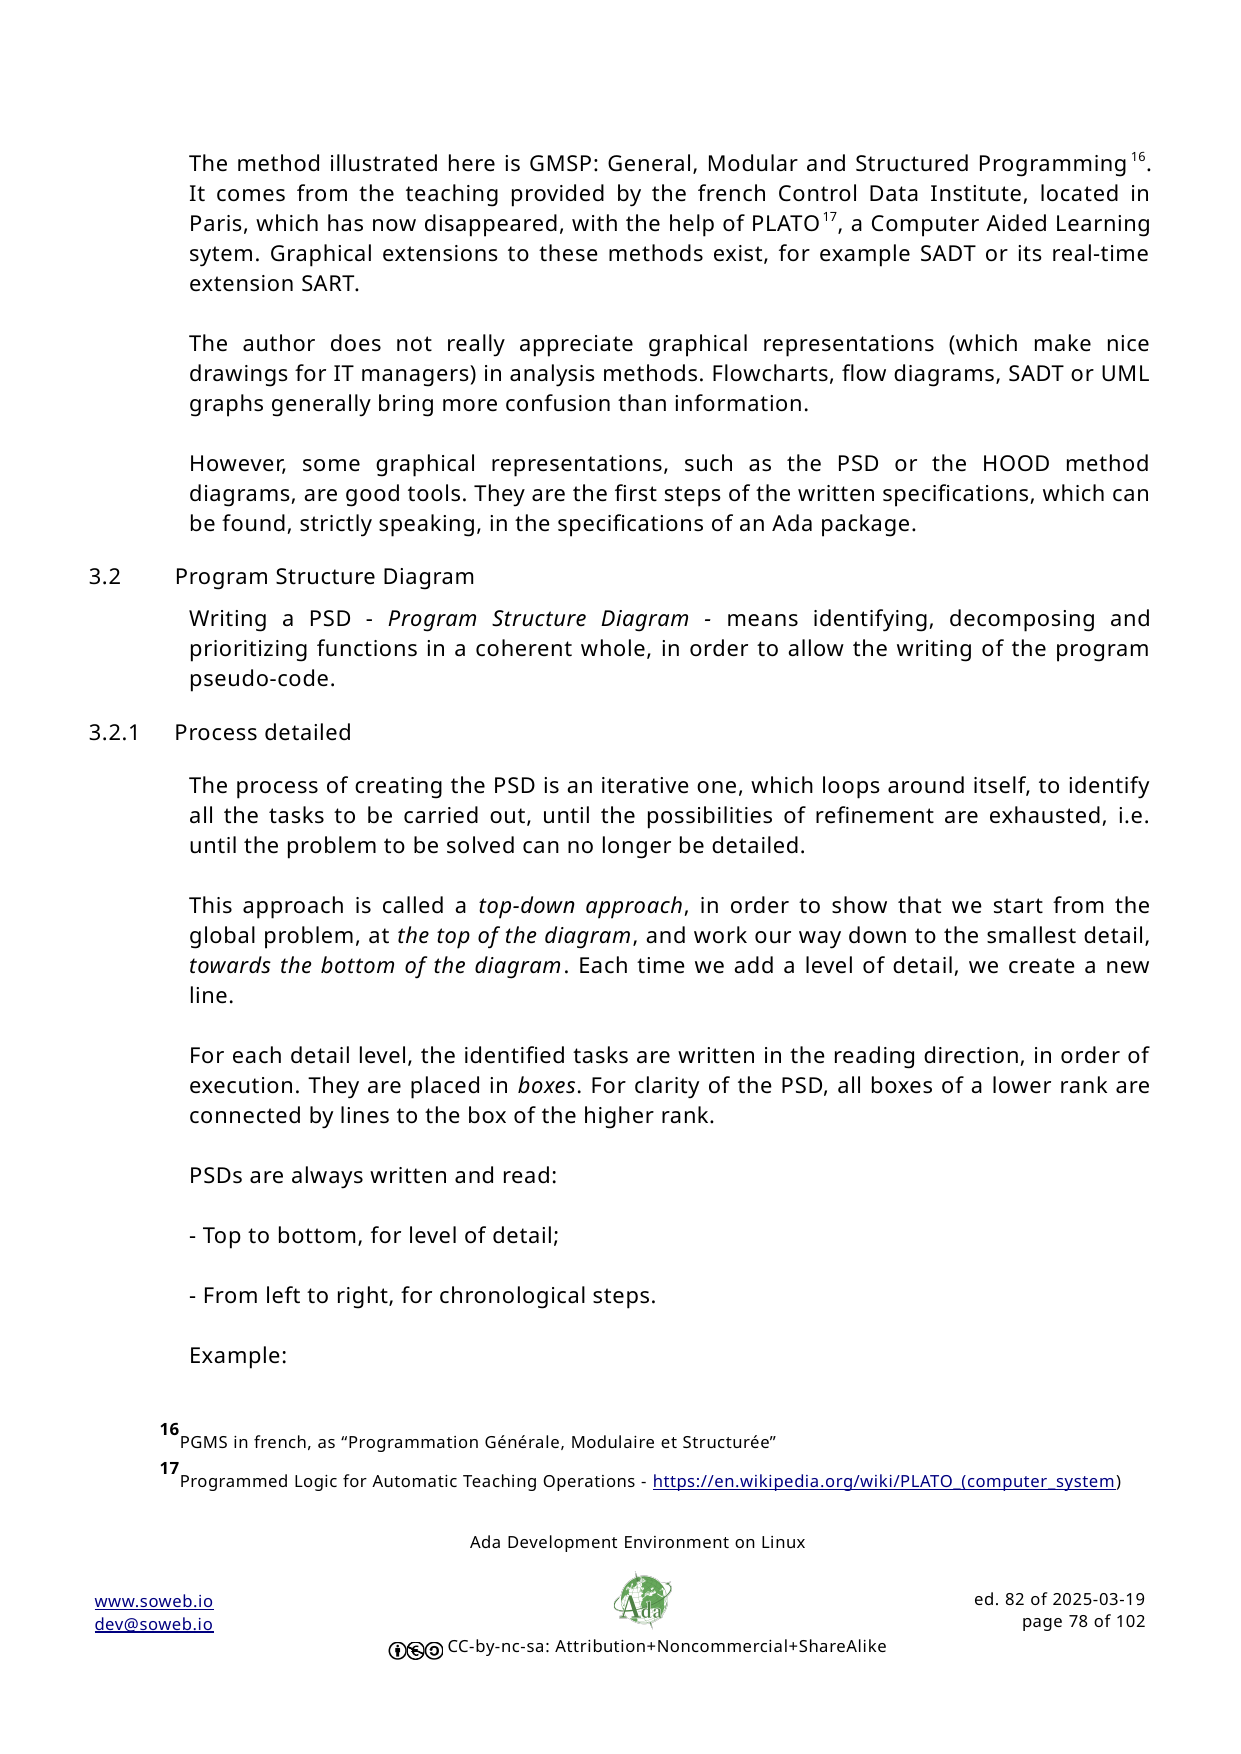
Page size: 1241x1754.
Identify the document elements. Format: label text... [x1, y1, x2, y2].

text PSDs are always written and read: [189, 1159, 1152, 1189]
text This approach is called a top-down approach, in order to show that we start from the global problem, at the top of the diagram, and work our way down to the smallest detail, towards the bottom of the diagram. Each time we add a level of detail, we create a new line. [189, 889, 1152, 1009]
text For each detail level, the identified tasks are written in the reading direction, in order of execution. They are placed in boxes. For clarity of the PSD, all boxes of a lower rank are connected by lines to the box of the higher rank. [189, 1039, 1152, 1129]
text Example: [189, 1339, 1152, 1369]
text The method illustrated here is GMSP: General, Modular and Structured Programming. It comes from the teaching provided by the french Control Data Institute, located in Paris, which has now disappeared, with the help of PLATO, a Computer Aided Learning sytem. Graphical extensions to these methods exist, for example SADT or its real-time extension SART. [189, 148, 1152, 298]
picture [613, 1571, 672, 1630]
text However, some graphical representations, such as the PSD or the HOOD method diagrams, are good tools. They are the first steps of the written specifications, which can be found, strictly speaking, in the specifications of an Ada package. [189, 448, 1152, 538]
subtitle Process detailed [88, 717, 1152, 758]
picture [388, 1642, 443, 1660]
text The author does not really appreciate graphical representations (which make nice drawings for IT managers) in analysis methods. Flowcharts, flow diagrams, SADT or UML graphs generally bring more confusion than information. [189, 328, 1152, 418]
subtitle Program Structure Diagram [88, 561, 1152, 591]
text Programmed Logic for Automatic Teaching Operations - https://en.wikipedia.org/wiki/PLATO_(computer_system) [159, 1457, 1152, 1496]
text - From left to right, for chronological steps. [189, 1279, 1152, 1309]
text - Top to bottom, for level of detail; [189, 1219, 1152, 1249]
text The process of creating the PSD is an iterative one, which loops around itself, to identify all the tasks to be carried out, until the possibilities of refinement are exhausted, i.e. until the problem to be solved can no longer be detailed. [189, 769, 1152, 859]
text Writing a PSD - Program Structure Diagram - means identifying, decomposing and prioritizing functions in a coherent whole, in order to allow the writing of the program pseudo-code. [189, 603, 1152, 693]
text PGMS in french, as “Programmation Générale, Modulaire et Structurée” [159, 1417, 1152, 1457]
